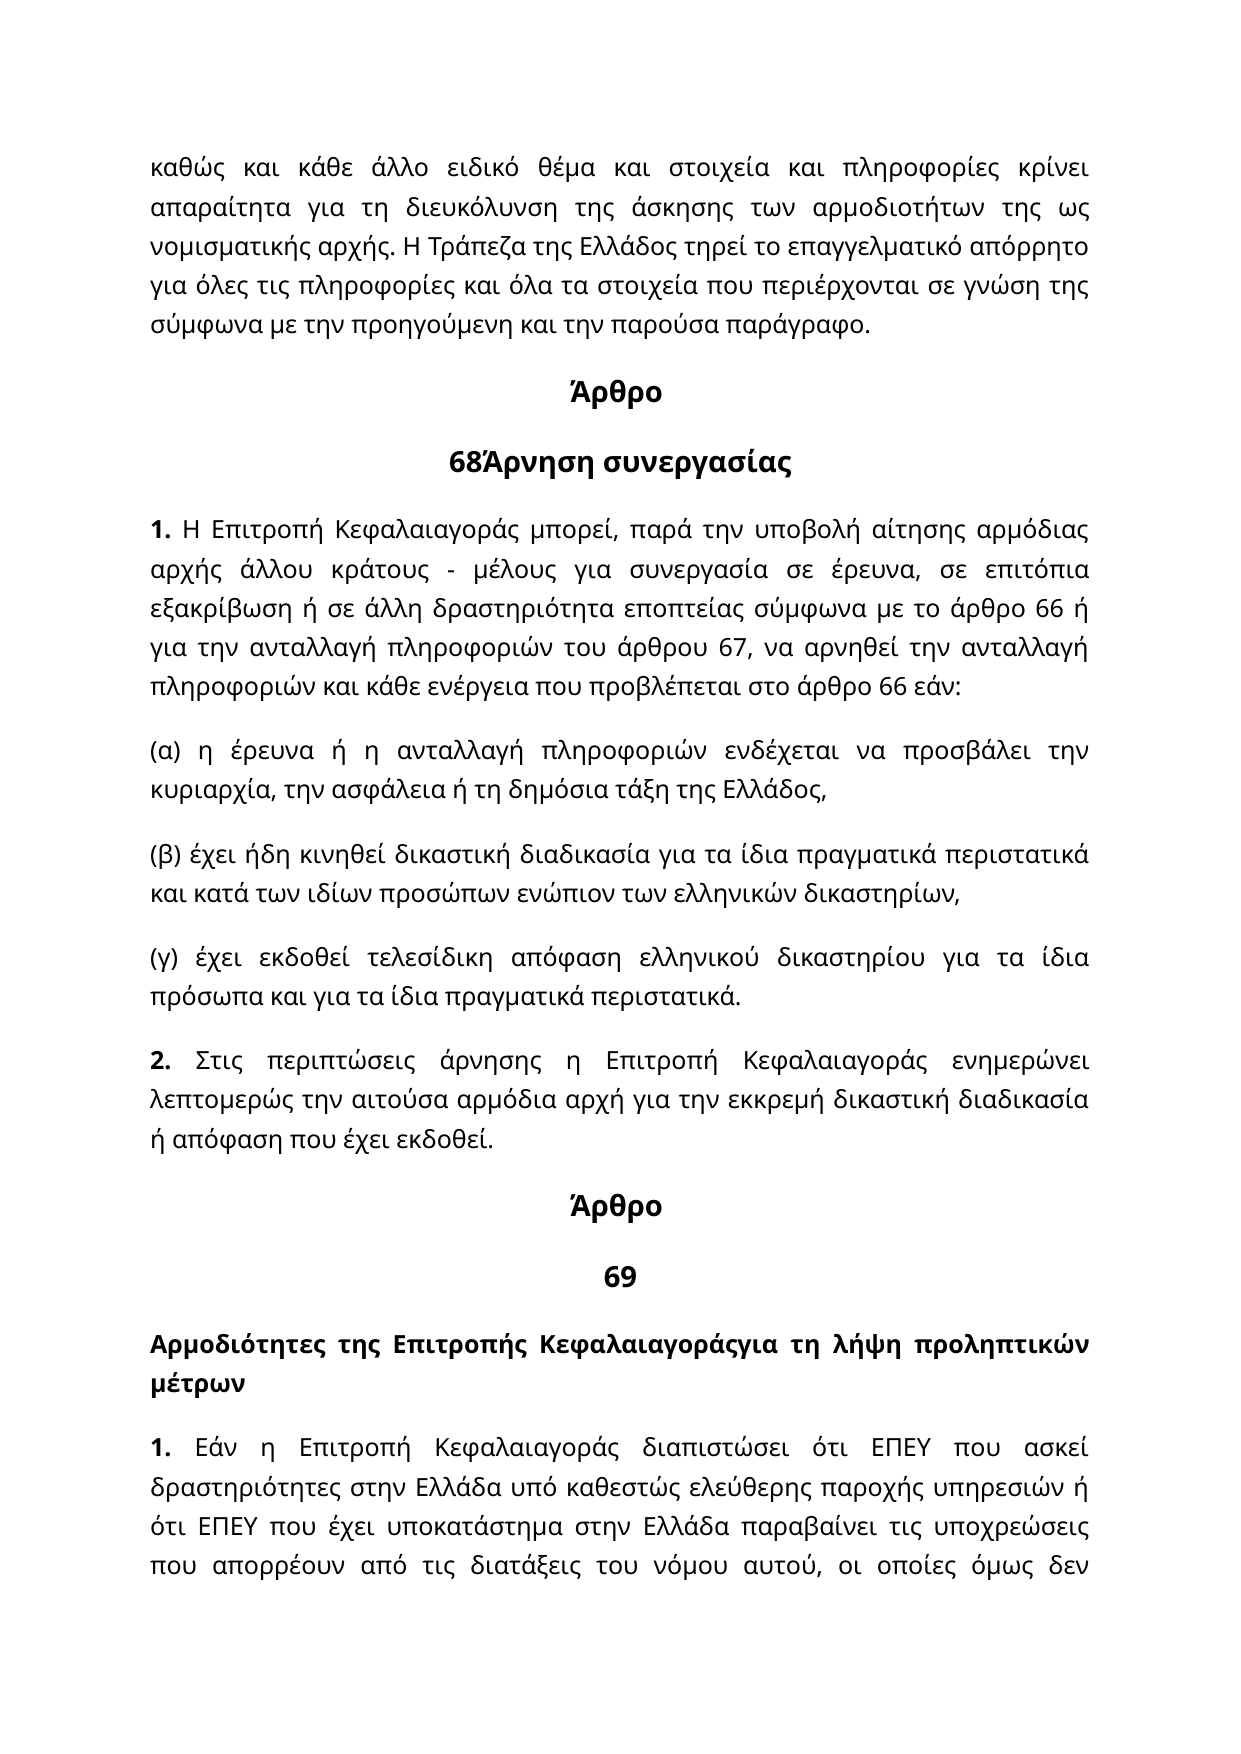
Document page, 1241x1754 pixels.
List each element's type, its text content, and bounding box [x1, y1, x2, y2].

text (γ) έχει εκδοθεί τελεσίδικη απόφαση ελληνικού δικαστηρίου για τα ίδια πρόσωπα και για τα ίδια πραγματικά περιστατικά. [150, 939, 1090, 1013]
text (β) έχει ήδη κινηθεί δικαστική διαδικασία για τα ίδια πραγματικά περιστατικά και κατά των ιδίων προσώπων ενώπιον των ελληνικών δικαστηρίων, [150, 836, 1090, 909]
text 2. Στις περιπτώσεις άρνησης η Επιτροπή Κεφαλαιαγοράς ενημερώνει λεπτομερώς την αιτούσα αρμόδια αρχή για την εκκρεμή δικαστική διαδικασία ή απόφαση που έχει εκδοθεί. [150, 1043, 1090, 1155]
text 1. Εάν η Επιτροπή Κεφαλαιαγοράς διαπιστώσει ότι ΕΠΕΥ που ασκεί δραστηριότητες στην Ελλάδα υπό καθεστώς ελεύθερης παροχής υπηρεσιών ή ότι ΕΠΕΥ που έχει υποκατάστημα στην Ελλάδα παραβαίνει τις υποχρεώσεις που απορρέουν από τις διατάξεις του νόμου αυτού, οι οποίες όμως δεν [150, 1430, 1090, 1582]
subtitle Άρθρο [150, 1185, 1090, 1225]
text Αρμοδιότητες της Επιτροπής Κεφαλαιαγοράςγια τη λήψη προληπτικών μέτρων [150, 1327, 1090, 1400]
text 1. Η Επιτροπή Κεφαλαιαγοράς μπορεί, παρά την υποβολή αίτησης αρμόδιας αρχής άλλου κράτους - μέλους για συνεργασία σε έρευνα, σε επιτόπια εξακρίβωση ή σε άλλη δραστηριότητα εποπτείας σύμφωνα με το άρθρο 66 ή για την ανταλλαγή πληροφοριών του άρθρου 67, να αρνηθεί την ανταλλαγή πληροφοριών και κάθε ενέργεια που προβλέπεται στο άρθρο 66 εάν: [150, 512, 1090, 703]
subtitle 68Άρνηση συνεργασίας [150, 441, 1090, 481]
text (α) η έρευνα ή η ανταλλαγή πληροφοριών ενδέχεται να προσβάλει την κυριαρχία, την ασφάλεια ή τη δημόσια τάξη της Ελλάδος, [150, 733, 1090, 806]
subtitle Άρθρο [150, 371, 1090, 411]
text καθώς και κάθε άλλο ειδικό θέμα και στοιχεία και πληροφορίες κρίνει απαραίτητα για τη διευκόλυνση της άσκησης των αρμοδιοτήτων της ως νομισματικής αρχής. Η Τράπεζα της Ελλάδος τηρεί το επαγγελματικό απόρρητο για όλες τις πληροφορίες και όλα τα στοιχεία που περιέρχονται σε γνώση της σύμφωνα με την προηγούμενη και την παρούσα παράγραφο. [150, 150, 1090, 341]
subtitle 69 [150, 1256, 1090, 1296]
